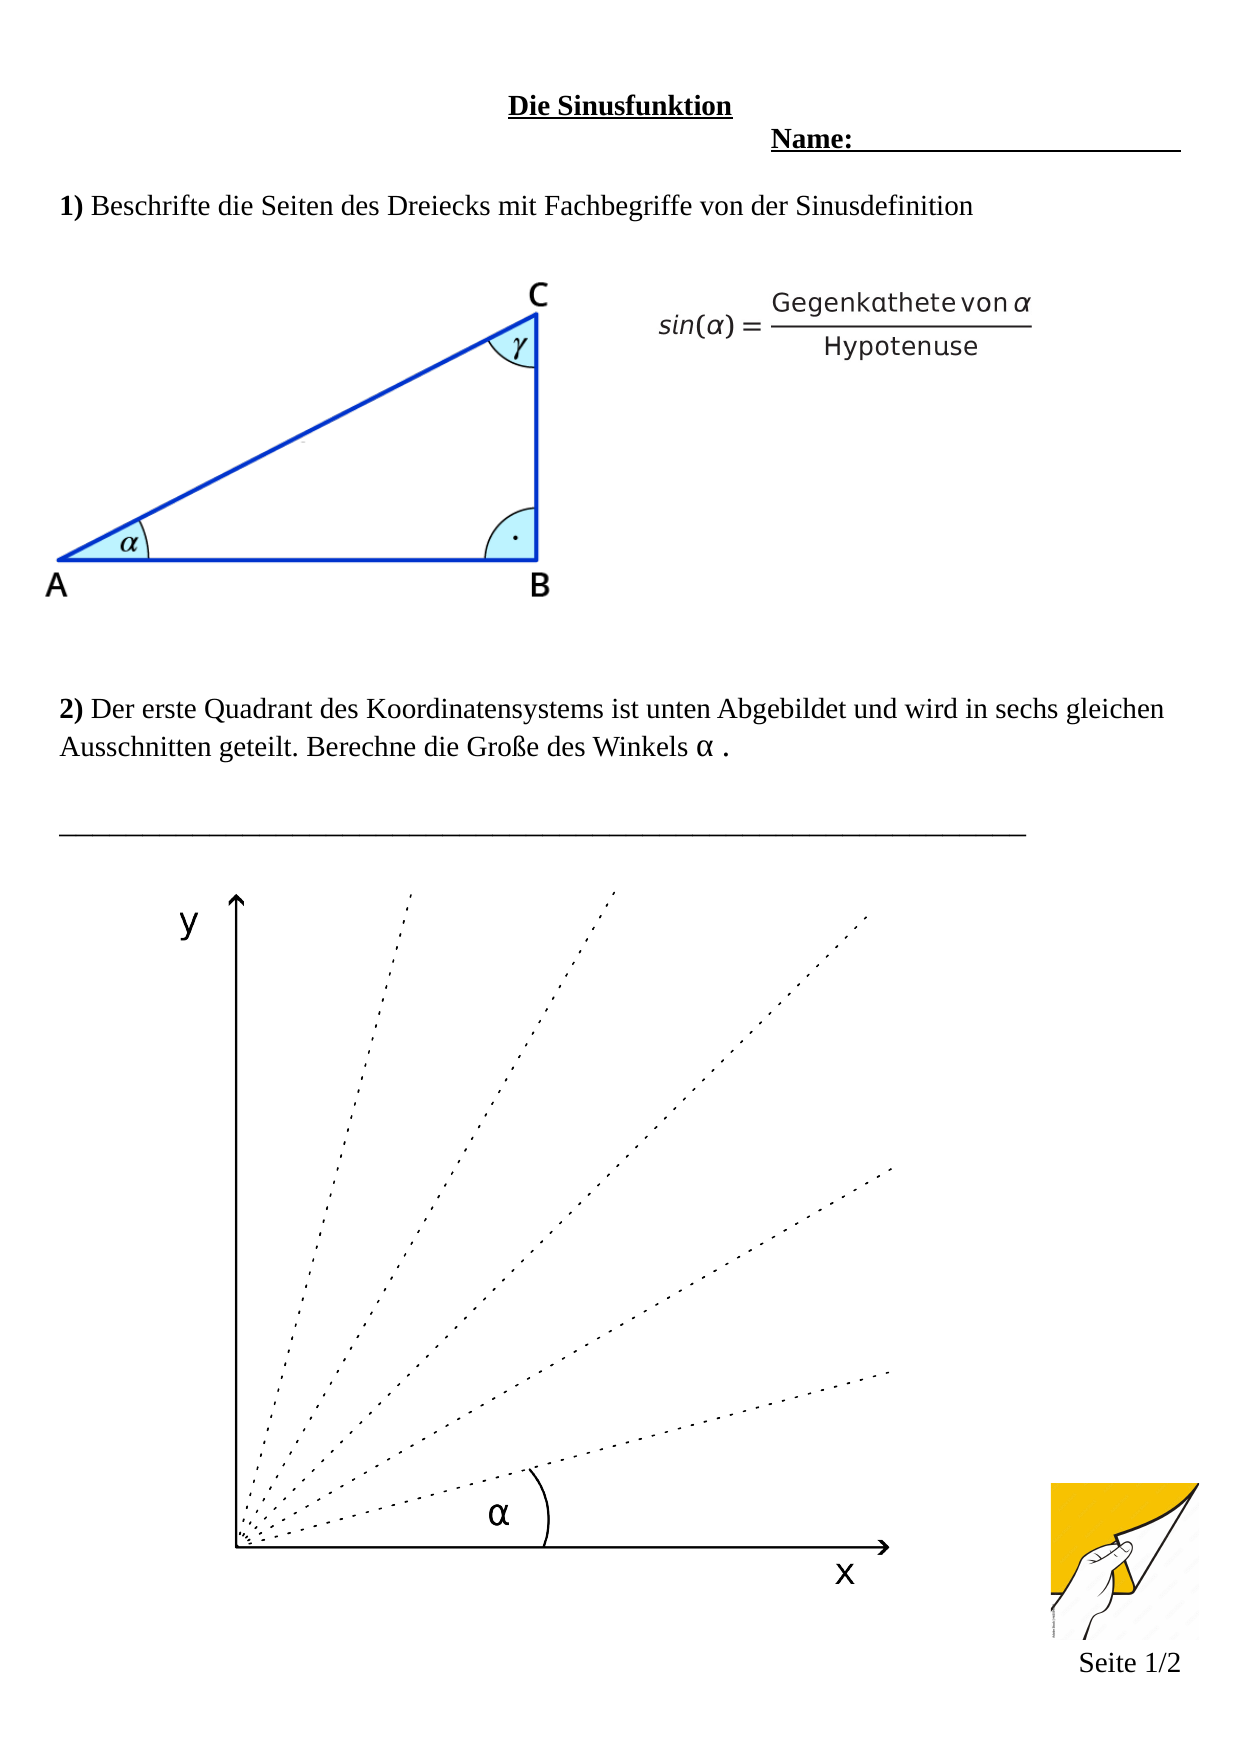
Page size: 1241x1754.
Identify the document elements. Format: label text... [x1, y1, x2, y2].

text __________________________________________________________ [59, 802, 1181, 840]
picture [38, 274, 573, 605]
text Seite 1/2 [59, 1645, 1181, 1679]
text Die Sinusfunktion [59, 88, 1181, 121]
text 1) Beschrifte die Seiten des Dreiecks mit Fachbegriffe von der Sinusdefinition [59, 188, 1181, 222]
picture [1050, 1483, 1200, 1640]
picture [656, 290, 1035, 363]
text 2) Der erste Quadrant des Koordinatensystems ist unten Abgebildet und wird in sechs gleichen Ausschnitten geteilt. Berechne die Große des Winkels α . [59, 692, 1181, 763]
text Name: [59, 121, 1181, 155]
picture [180, 885, 893, 1584]
